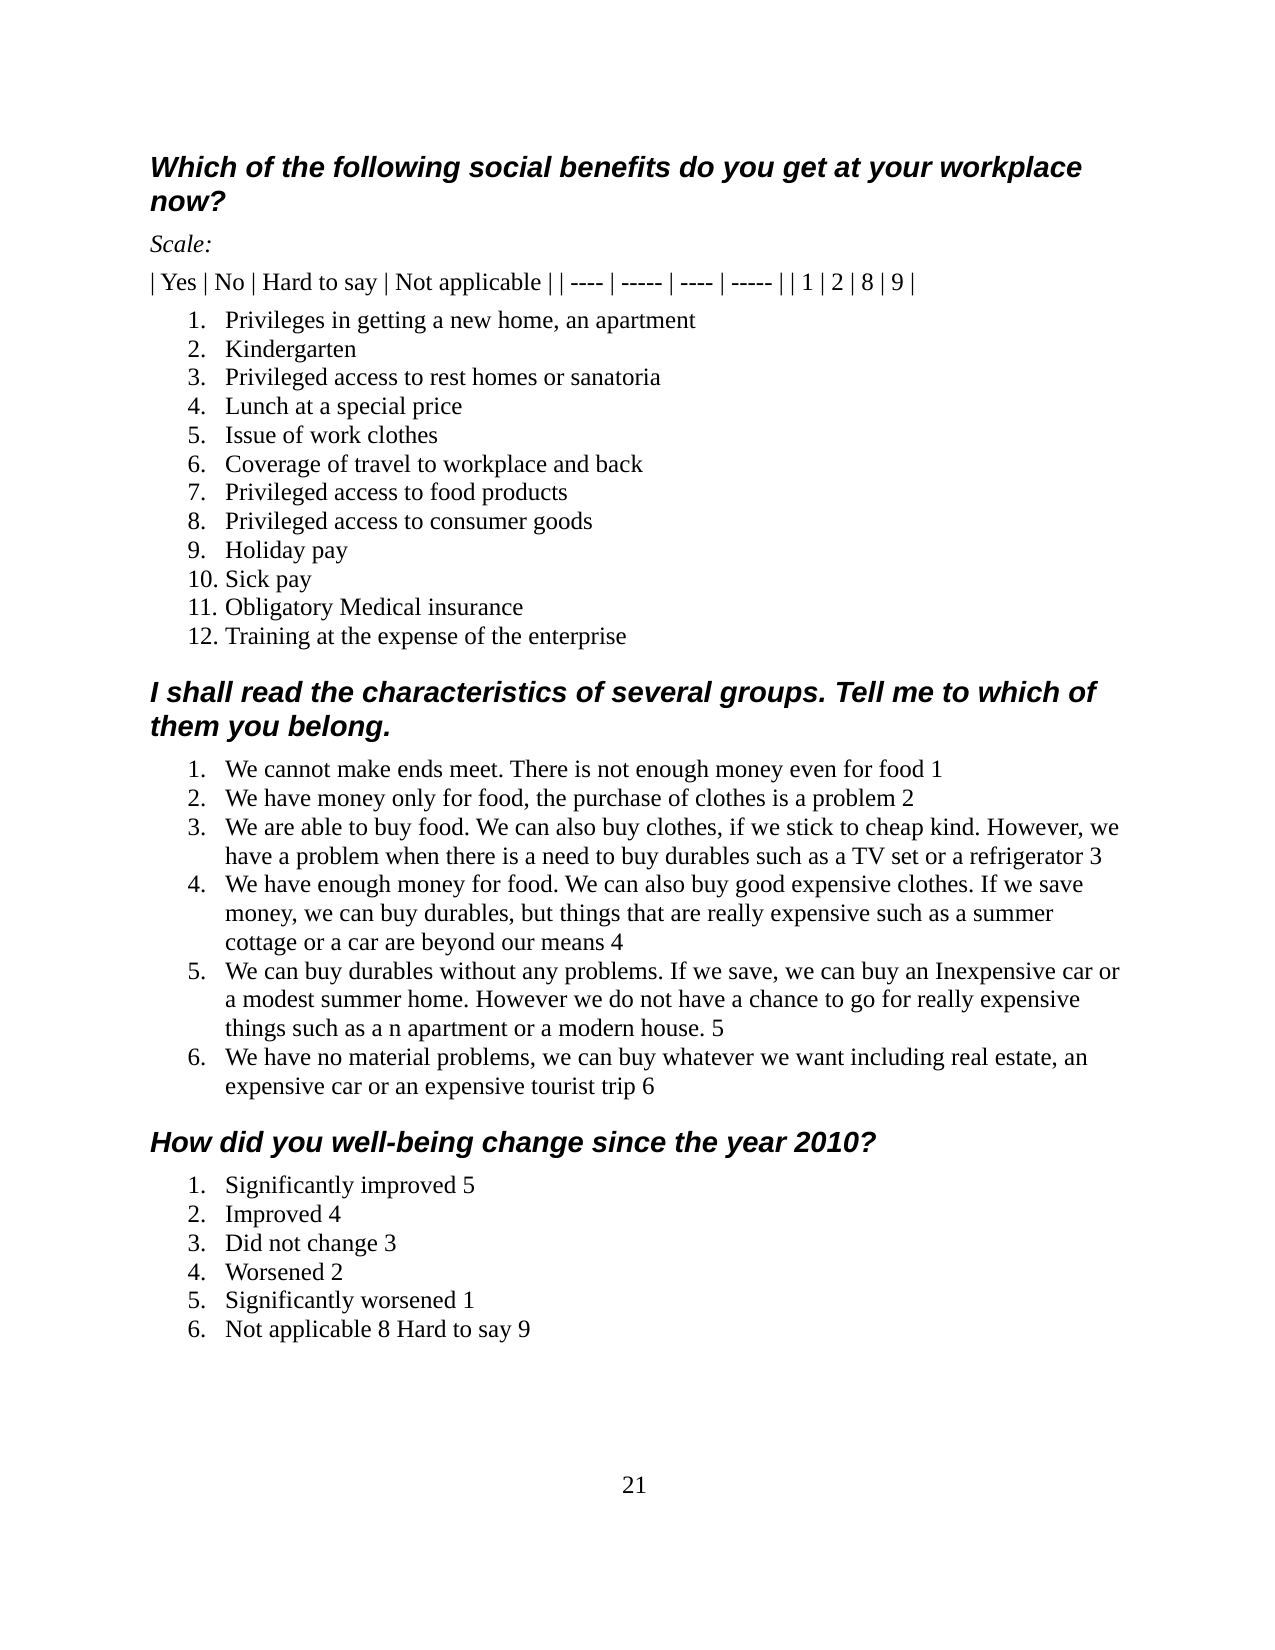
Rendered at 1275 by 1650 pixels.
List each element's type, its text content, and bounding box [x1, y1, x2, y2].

list Obligatory Medical insurance [187, 592, 1125, 621]
list Did not change 3 [187, 1228, 1125, 1257]
list Improved 4 [187, 1199, 1125, 1228]
list Worsened 2 [187, 1257, 1125, 1286]
subtitle I shall read the characteristics of several groups. Tell me to which of them you belong. [150, 675, 1125, 742]
list We have money only for food, the purchase of clothes is a problem 2 [187, 783, 1125, 812]
text | Yes | No | Hard to say | Not applicable | | ---- | ----- | ---- | ----- | | 1 | 2 | 8 | 9 | [150, 267, 1125, 296]
subtitle How did you well-being change since the year 2010? [150, 1124, 1125, 1158]
text Scale: [150, 229, 1125, 258]
list We have no material problems, we can buy whatever we want including real estate, an expensive car or an expensive tourist trip 6 [187, 1042, 1125, 1099]
list Privileges in getting a new home, an apartment [187, 305, 1125, 334]
list We have enough money for food. We can also buy good expensive clothes. If we save money, we can buy durables, but things that are really expensive such as a summer cottage or a car are beyond our means 4 [187, 869, 1125, 956]
list Training at the expense of the enterprise [187, 621, 1125, 650]
subtitle Which of the following social benefits do you get at your workplace now? [150, 150, 1125, 217]
list Privileged access to food products [187, 477, 1125, 506]
list Significantly worsened 1 [187, 1286, 1125, 1314]
list Privileged access to consumer goods [187, 506, 1125, 535]
list Holiday pay [187, 535, 1125, 564]
list We cannot make ends meet. There is not enough money even for food 1 [187, 754, 1125, 783]
list Significantly improved 5 [187, 1171, 1125, 1199]
list Kindergarten [187, 334, 1125, 362]
list Sick pay [187, 564, 1125, 592]
list We are able to buy food. We can also buy clothes, if we stick to cheap kind. However, we have a problem when there is a need to buy durables such as a TV set or a refrigerator 3 [187, 812, 1125, 869]
list Issue of work clothes [187, 420, 1125, 449]
list Not applicable 8 Hard to say 9 [187, 1314, 1125, 1343]
list Coverage of travel to workplace and back [187, 449, 1125, 477]
list Privileged access to rest homes or sanatoria [187, 362, 1125, 391]
list Lunch at a special price [187, 391, 1125, 420]
list We can buy durables without any problems. If we save, we can buy an Inexpensive car or a modest summer home. However we do not have a chance to go for really expensive things such as a n apartment or a modern house. 5 [187, 956, 1125, 1042]
